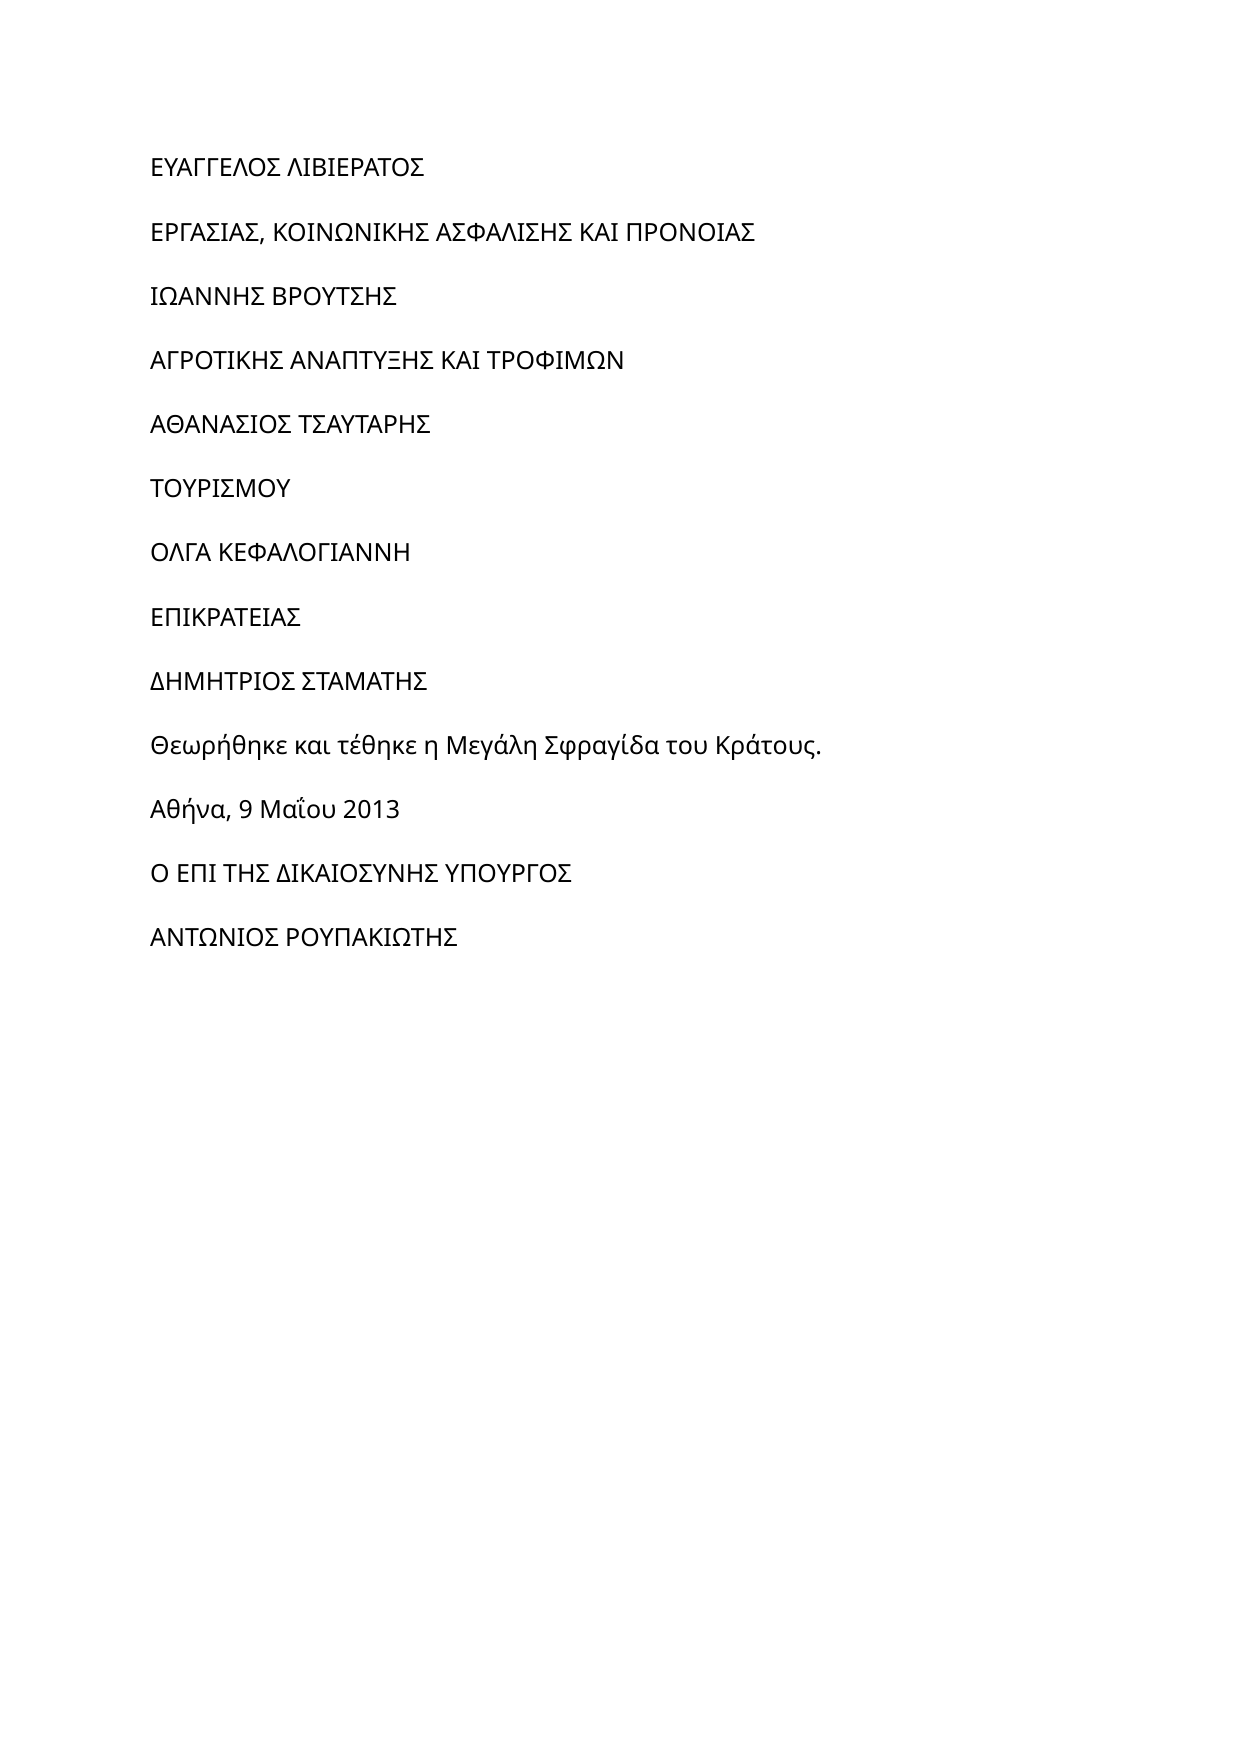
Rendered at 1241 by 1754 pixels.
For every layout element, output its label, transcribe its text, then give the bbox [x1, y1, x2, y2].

text ΑΝΤΩΝΙΟΣ ΡΟΥΠΑΚΙΩΤΗΣ [150, 920, 1090, 954]
text Ο ΕΠΙ ΤΗΣ ΔΙΚΑΙΟΣΥΝΗΣ ΥΠΟΥΡΓΟΣ [150, 856, 1090, 890]
text Αθήνα, 9 Μαΐου 2013 [150, 792, 1090, 826]
text Θεωρήθηκε και τέθηκε η Μεγάλη Σφραγίδα του Κράτους. [150, 727, 1090, 762]
text ΤΟΥΡΙΣΜΟΥ [150, 471, 1090, 505]
text ΑΓΡΟΤΙΚΗΣ ΑΝΑΠΤΥΞΗΣ ΚΑΙ ΤΡΟΦΙΜΩΝ [150, 342, 1090, 377]
text ΙΩΑΝΝΗΣ ΒΡΟΥΤΣΗΣ [150, 278, 1090, 312]
text ΕΠΙΚΡΑΤΕΙΑΣ [150, 599, 1090, 633]
text ΑΘΑΝΑΣΙΟΣ ΤΣΑΥΤΑΡΗΣ [150, 407, 1090, 441]
text ΕΥΑΓΓΕΛΟΣ ΛΙΒΙΕΡΑΤΟΣ [150, 150, 1090, 184]
text ΕΡΓΑΣΙΑΣ, ΚΟΙΝΩΝΙΚΗΣ ΑΣΦΑΛΙΣΗΣ ΚΑΙ ΠΡΟΝΟΙΑΣ [150, 214, 1090, 248]
text ΟΛΓΑ ΚΕΦΑΛΟΓΙΑΝΝΗ [150, 535, 1090, 569]
text ΔΗΜΗΤΡΙΟΣ ΣΤΑΜΑΤΗΣ [150, 663, 1090, 697]
